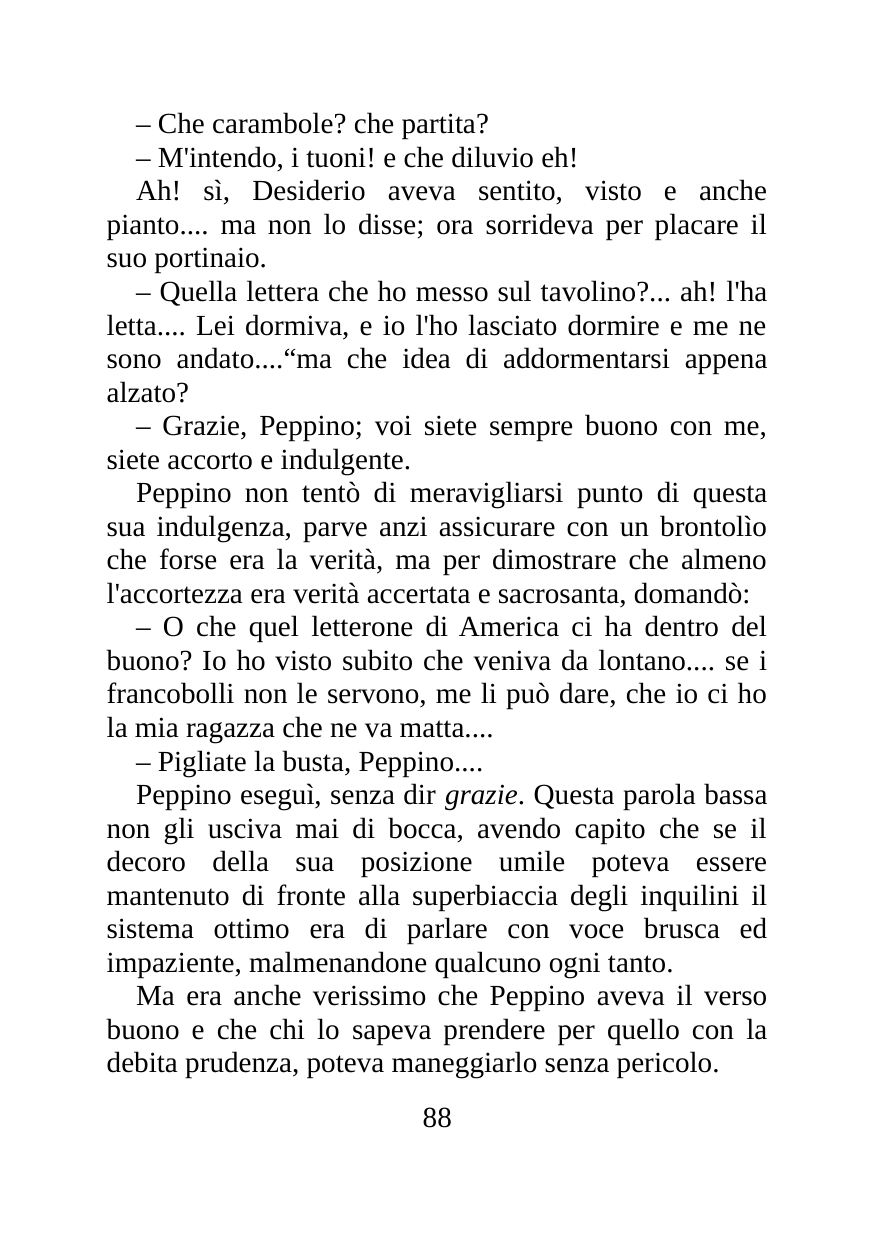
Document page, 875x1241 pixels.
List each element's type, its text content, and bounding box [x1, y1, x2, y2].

text ‒ M'intendo, i tuoni! e che diluvio eh! [106, 140, 768, 173]
text Ma era anche verissimo che Peppino aveva il verso buono e che chi lo sapeva prendere per quello con la debita prudenza, poteva maneggiarlo senza pericolo. [106, 978, 768, 1079]
text Peppino non tentò di meravigliarsi punto di questa sua indulgenza, parve anzi assicurare con un brontolìo che forse era la verità, ma per dimostrare che almeno l'accortezza era verità accertata e sacrosanta, domandò: [106, 475, 768, 609]
text ‒ Pigliate la busta, Peppino.... [106, 744, 768, 777]
text Peppino eseguì, senza dir grazie. Questa parola bassa non gli usciva mai di bocca, avendo capito che se il decoro della sua posizione umile poteva essere mantenuto di fronte alla superbiaccia degli inquilini il sistema ottimo era di parlare con voce brusca ed impaziente, malmenandone qualcuno ogni tanto. [106, 777, 768, 978]
text ‒ O che quel letterone di America ci ha dentro del buono? Io ho visto subito che veniva da lontano.... se i francobolli non le servono, me li può dare, che io ci ho la mia ragazza che ne va matta.... [106, 609, 768, 744]
text ‒ Grazie, Peppino; voi siete sempre buono con me, siete accorto e indulgente. [106, 408, 768, 475]
text ‒ Quella lettera che ho messo sul tavolino?... ah! l'ha letta.... Lei dormiva, e io l'ho lasciato dormire e me ne sono andato....“ma che idea di addormentarsi appena alzato? [106, 274, 768, 408]
text ‒ Che carambole? che partita? [106, 106, 768, 140]
text Ah! sì, Desiderio aveva sentito, visto e anche pianto.... ma non lo disse; ora sorrideva per placare il suo portinaio. [106, 173, 768, 274]
